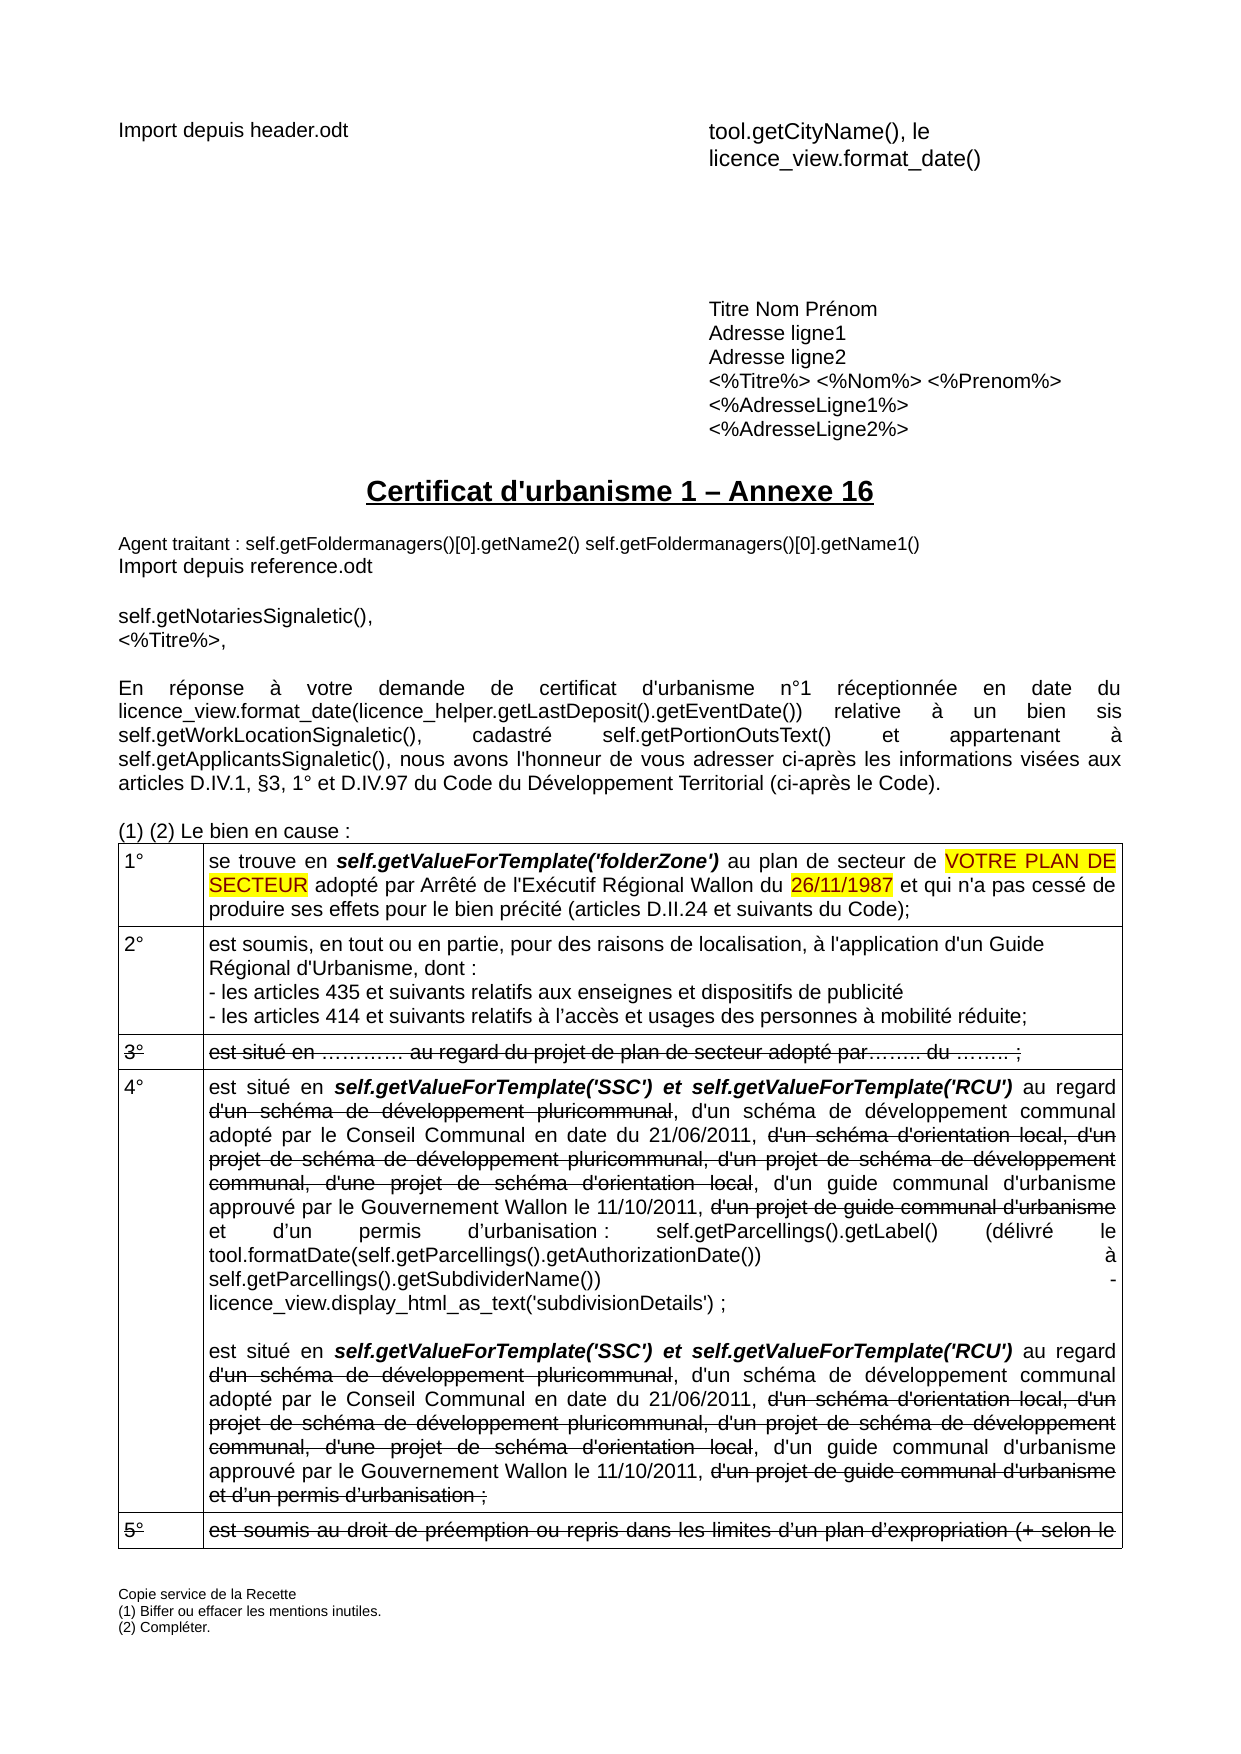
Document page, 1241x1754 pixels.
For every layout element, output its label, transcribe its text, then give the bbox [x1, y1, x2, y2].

table_header 1° [119, 844, 203, 926]
table_cell est soumis au droit de préemption ou repris dans les limites d’un plan d’expropriation (+ selon le [204, 1513, 1122, 1548]
text (1) (2) Le bien en cause : [118, 819, 1122, 843]
table_header tool.getCityName(), le licence_view.format_date() Titre Nom Prénom Adresse ligne1 Adresse ligne2 <%Titre%> <%Nom%> <%Prenom%> <%AdresseLigne1%> <%AdresseLigne2%> [709, 118, 1123, 440]
table_header se trouve en self.getValueForTemplate('folderZone') au plan de secteur de VOTRE PLAN DE SECTEUR adopté par Arrêté de l'Exécutif Régional Wallon du 26/11/1987 et qui n'a pas cessé de produire ses effets pour le bien précité (articles D.II.24 et suivants du Code); [204, 844, 1122, 926]
table_cell 2° [119, 927, 203, 1034]
table_cell est situé en self.getValueForTemplate('SSC') et self.getValueForTemplate('RCU') au regard d'un schéma de développement pluricommunal, d'un schéma de développement communal adopté par le Conseil Communal en date du 21/06/2011, d'un schéma d'orientation local, d'un projet de schéma de développement pluricommunal, d'un projet de schéma de développement communal, d'une projet de schéma d'orientation local, d'un guide communal d'urbanisme approuvé par le Gouvernement Wallon le 11/10/2011, d'un projet de guide communal d'urbanisme et d’un permis d’urbanisation : self.getParcellings().getLabel() (délivré le tool.formatDate(self.getParcellings().getAuthorizationDate()) à self.getParcellings().getSubdividerName()) - licence_view.display_html_as_text('subdivisionDetails') ; est situé en self.getValueForTemplate('SSC') et self.getValueForTemplate('RCU') au regard d'un schéma de développement pluricommunal, d'un schéma de développement communal adopté par le Conseil Communal en date du 21/06/2011, d'un schéma d'orientation local, d'un projet de schéma de développement pluricommunal, d'un projet de schéma de développement communal, d'une projet de schéma d'orientation local, d'un guide communal d'urbanisme approuvé par le Gouvernement Wallon le 11/10/2011, d'un projet de guide communal d'urbanisme et d’un permis d’urbanisation ; [204, 1070, 1122, 1512]
text self.getNotariesSignaletic(), [118, 603, 1122, 627]
table_cell est soumis, en tout ou en partie, pour des raisons de localisation, à l'application d'un Guide Régional d'Urbanisme, dont : - les articles 435 et suivants relatifs aux enseignes et dispositifs de publicité - les articles 414 et suivants relatifs à l’accès et usages des personnes à mobilité réduite; [204, 927, 1122, 1034]
text <%Titre%>, [118, 627, 1122, 651]
text En réponse à votre demande de certificat d'urbanisme n°1 réceptionnée en date du licence_view.format_date(licence_helper.getLastDeposit().getEventDate()) relative à un bien sis self.getWorkLocationSignaletic(), cadastré self.getPortionOutsText() et appartenant à self.getApplicantsSignaletic(), nous avons l'honneur de vous adresser ci-après les informations visées aux articles D.IV.1, §3, 1° et D.IV.97 du Code du Développement Territorial (ci-après le Code). [118, 675, 1122, 795]
text Agent traitant : self.getFoldermanagers()[0].getName2() self.getFoldermanagers()[0].getName1() [118, 533, 1122, 554]
table_cell est situé en ………… au regard du projet de plan de secteur adopté par…….. du …….. ; [204, 1035, 1122, 1069]
title Certificat d'urbanisme 1 – Annexe 16 [118, 474, 1122, 507]
table_cell 5° [119, 1513, 203, 1548]
text Import depuis reference.odt [118, 554, 1122, 578]
table_cell 3° [119, 1035, 203, 1069]
table_header Import depuis header.odt [118, 118, 708, 440]
table_cell 4° [119, 1070, 203, 1512]
